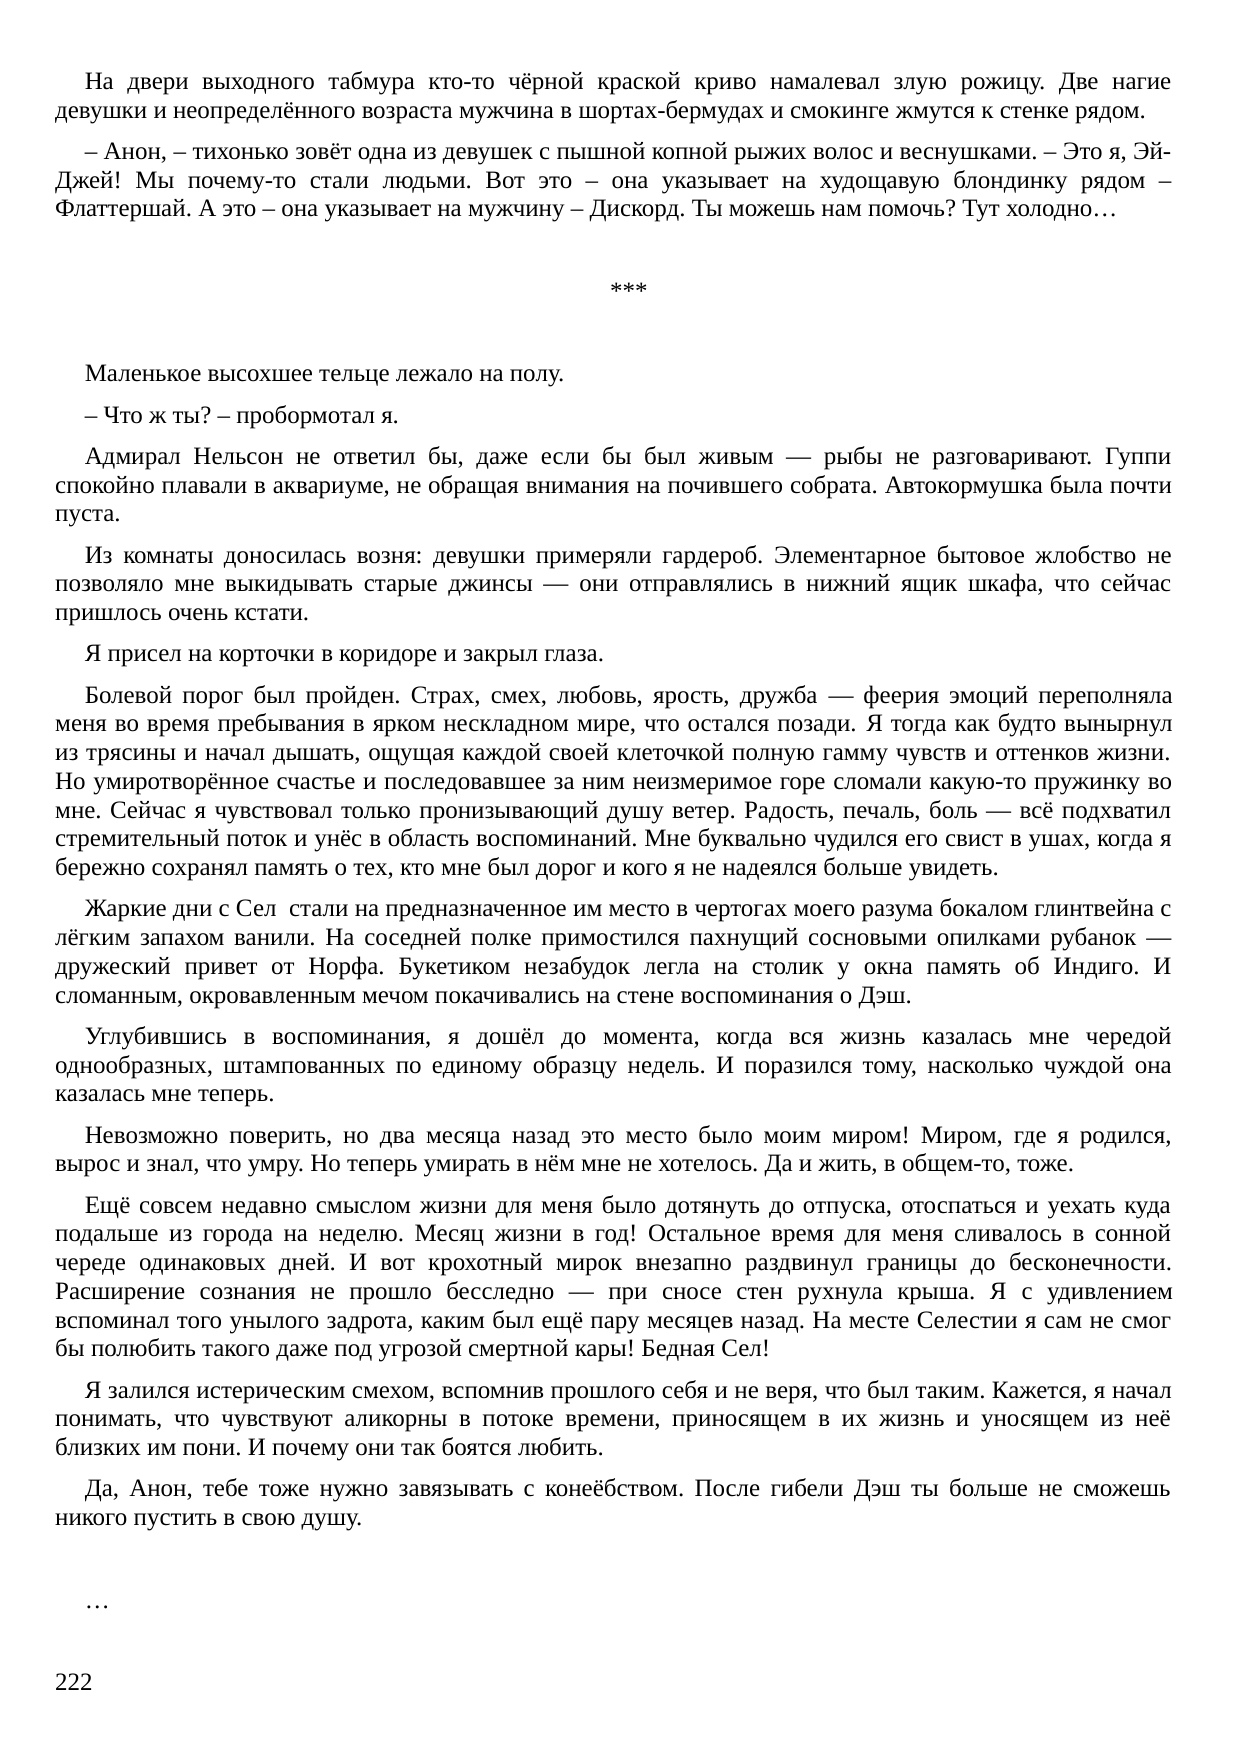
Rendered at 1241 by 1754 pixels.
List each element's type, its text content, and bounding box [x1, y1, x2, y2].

text Углубившись в воспоминания, я дошёл до момента, когда вся жизнь казалась мне чередой однообразных, штампованных по единому образцу недель. И поразился тому, насколько чуждой она казалась мне теперь. [55, 1021, 1173, 1107]
text Я залился истерическим смехом, вспомнив прошлого себя и не веря, что был таким. Кажется, я начал понимать, что чувствуют аликорны в потоке времени, приносящем в их жизнь и уносящем из неё близких им пони. И почему они так боятся любить. [55, 1375, 1173, 1461]
text На двери выходного табмура кто-то чёрной краской криво намалевал злую рожицу. Две нагие девушки и неопределённого возраста мужчина в шортах-бермудах и смокинге жмутся к стенке рядом. [55, 66, 1173, 123]
text Адмирал Нельсон не ответил бы, даже если бы был живым — рыбы не разговаривают. Гуппи спокойно плавали в аквариуме, не обращая внимания на почившего собрата. Автокормушка была почти пуста. [55, 441, 1173, 527]
text *** [55, 276, 1173, 305]
text – Что ж ты? – пробормотал я. [55, 400, 1173, 428]
text Жаркие дни с Сел стали на предназначенное им место в чертогах моего разума бокалом глинтвейна с лёгким запахом ванили. На соседней полке примостился пахнущий сосновыми опилками рубанок — дружеский привет от Норфа. Букетиком незабудок легла на столик у окна память об Индиго. И сломанным, окровавленным мечом покачивались на стене воспоминания о Дэш. [55, 893, 1173, 1008]
text Из комнаты доносилась возня: девушки примеряли гардероб. Элементарное бытовое жлобство не позволяло мне выкидывать старые джинсы — они отправлялись в нижний ящик шкафа, что сейчас пришлось очень кстати. [55, 540, 1173, 626]
text Невозможно поверить, но два месяца назад это место было моим миром! Миром, где я родился, вырос и знал, что умру. Но теперь умирать в нём мне не хотелось. Да и жить, в общем-то, тоже. [55, 1120, 1173, 1177]
text Ещё совсем недавно смыслом жизни для меня было дотянуть до отпуска, отоспаться и уехать куда подальше из города на неделю. Месяц жизни в год! Остальное время для меня сливалось в сонной череде одинаковых дней. И вот крохотный мирок внезапно раздвинул границы до бесконечности. Расширение сознания не прошло бесследно — при сносе стен рухнула крыша. Я с удивлением вспоминал того унылого задрота, каким был ещё пару месяцев назад. На месте Селестии я сам не смог бы полюбить такого даже под угрозой смертной кары! Бедная Сел! [55, 1190, 1173, 1362]
text Маленькое высохшее тельце лежало на полу. [55, 358, 1173, 387]
text – Анон, – тихонько зовёт одна из девушек с пышной копной рыжих волос и веснушками. – Это я, Эй-Джей! Мы почему-то стали людьми. Вот это – она указывает на худощавую блондинку рядом – Флаттершай. А это – она указывает на мужчину – Дискорд. Ты можешь нам помочь? Тут холодно… [55, 136, 1173, 222]
text Да, Анон, тебе тоже нужно завязывать с конеёбством. После гибели Дэш ты больше не сможешь никого пустить в свою душу. [55, 1473, 1173, 1531]
text Болевой порог был пройден. Страх, смех, любовь, ярость, дружба — феерия эмоций переполняла меня во время пребывания в ярком нескладном мире, что остался позади. Я тогда как будто вынырнул из трясины и начал дышать, ощущая каждой своей клеточкой полную гамму чувств и оттенков жизни. Но умиротворённое счастье и последовавшее за ним неизмеримое горе сломали какую-то пружинку во мне. Сейчас я чувствовал только пронизывающий душу ветер. Радость, печаль, боль — всё подхватил стремительный поток и унёс в область воспоминаний. Мне буквально чудился его свист в ушах, когда я бережно сохранял память о тех, кто мне был дорог и кого я не надеялся больше увидеть. [55, 680, 1173, 881]
text Я присел на корточки в коридоре и закрыл глаза. [55, 638, 1173, 667]
text … [55, 1585, 1173, 1613]
